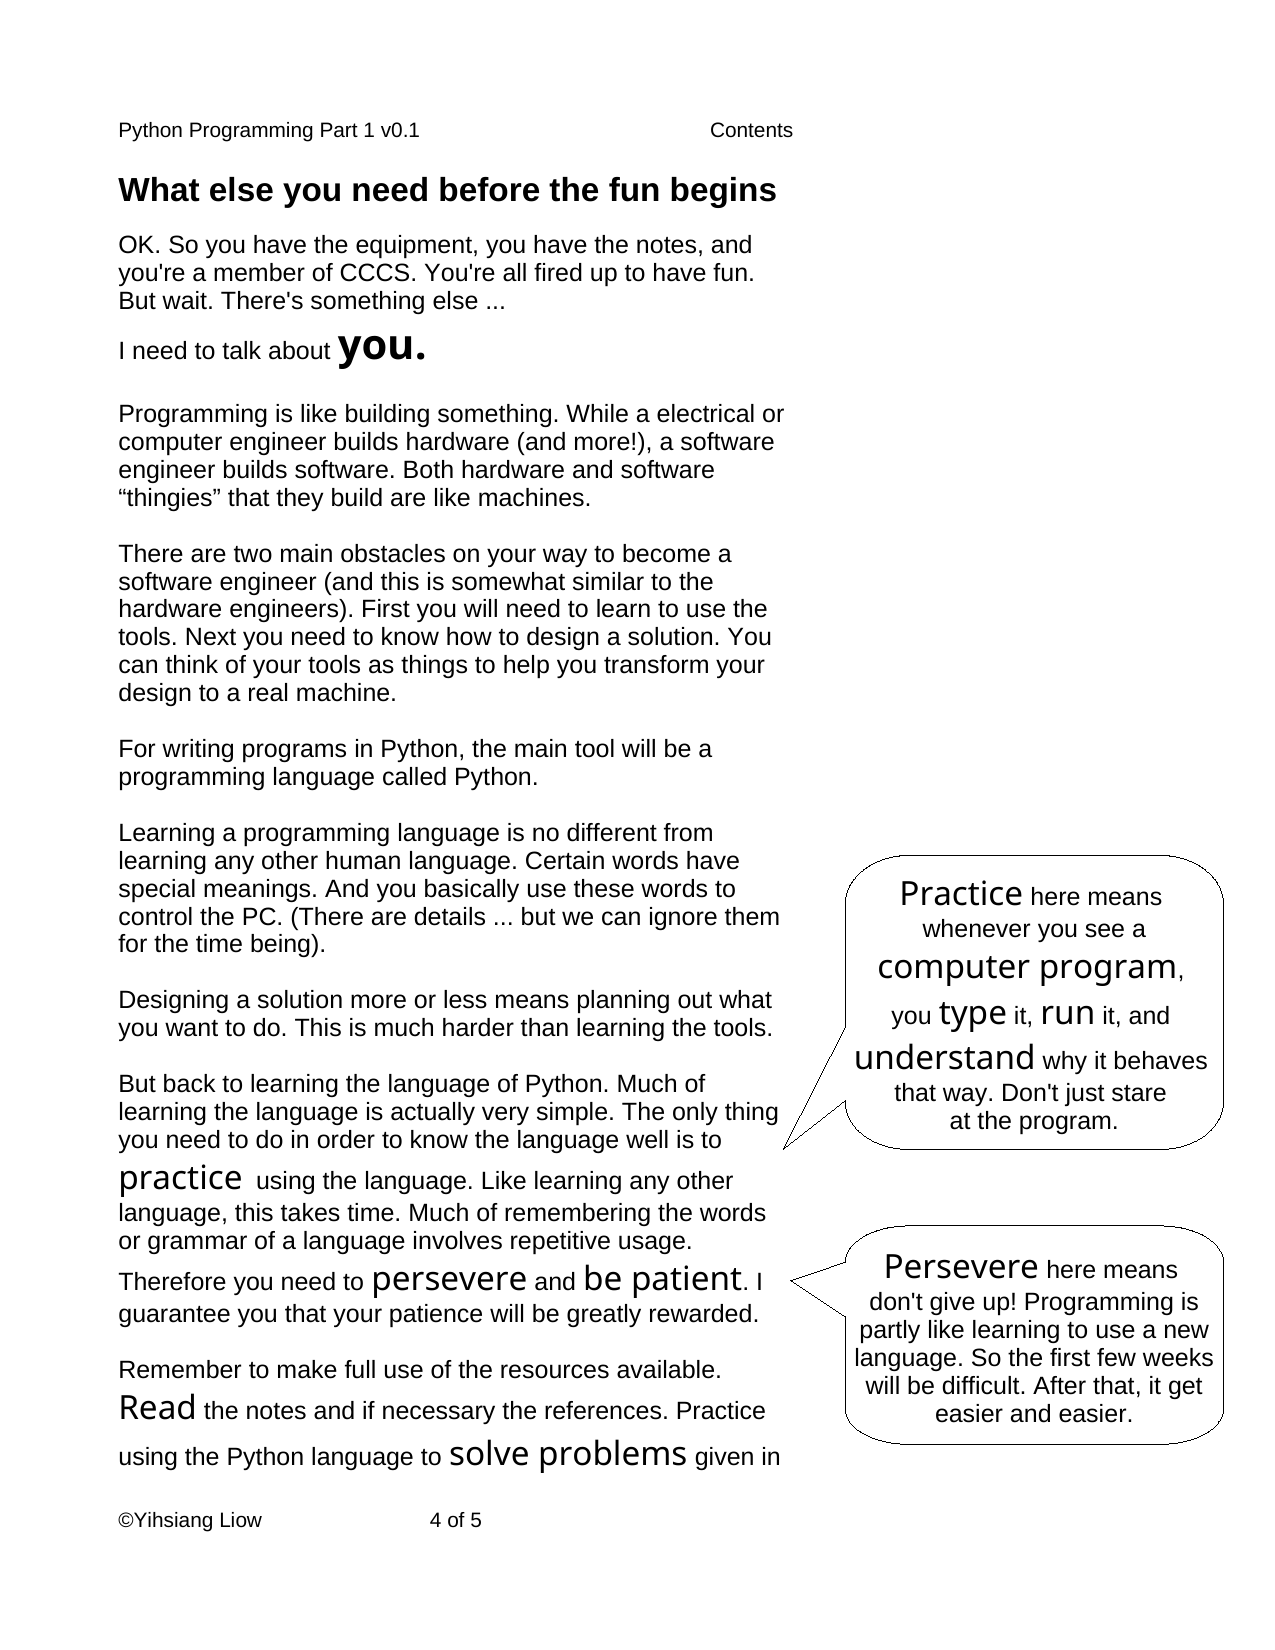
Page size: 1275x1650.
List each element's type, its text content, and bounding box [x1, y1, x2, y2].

text For writing programs in Python, the main tool will be a programming language called Python. [118, 735, 793, 791]
text What else you need before the fun begins [118, 171, 793, 208]
text Programming is like building something. While a electrical or computer engineer builds hardware (and more!), a software engineer builds software. Both hardware and software “thingies” that they build are like machines. [118, 400, 793, 511]
text Learning a programming language is no different from learning any other human language. Certain words have special meanings. And you basically use these words to control the PC. (There are details ... but we can ignore them for the time being). [118, 818, 793, 958]
text OK. So you have the equipment, you have the notes, and you're a member of CCCS. You're all fired up to have fun. But wait. There's something else ... [118, 231, 793, 315]
text There are two main obstacles on your way to become a software engineer (and this is somewhat similar to the hardware engineers). First you will need to learn to use the tools. Next you need to know how to design a solution. You can think of your tools as things to help you transform your design to a real machine. [118, 539, 793, 707]
text Designing a solution more or less means planning out what you want to do. This is much harder than learning the tools. [118, 986, 793, 1042]
text But back to learning the language of Python. Much of learning the language is actually very simple. The only thing you need to do in order to know the language well is to practice using the language. Like learning any other language, this takes time. Much of remembering the words or grammar of a language involves repetitive usage. Therefore you need to persevere and be patient. I guarantee you that your patience will be greatly rewarded. [118, 1070, 793, 1328]
text I need to talk about you. [118, 315, 793, 372]
text Remember to make full use of the resources available. Read the notes and if necessary the references. Practice using the Python language to solve problems given in [118, 1356, 793, 1475]
